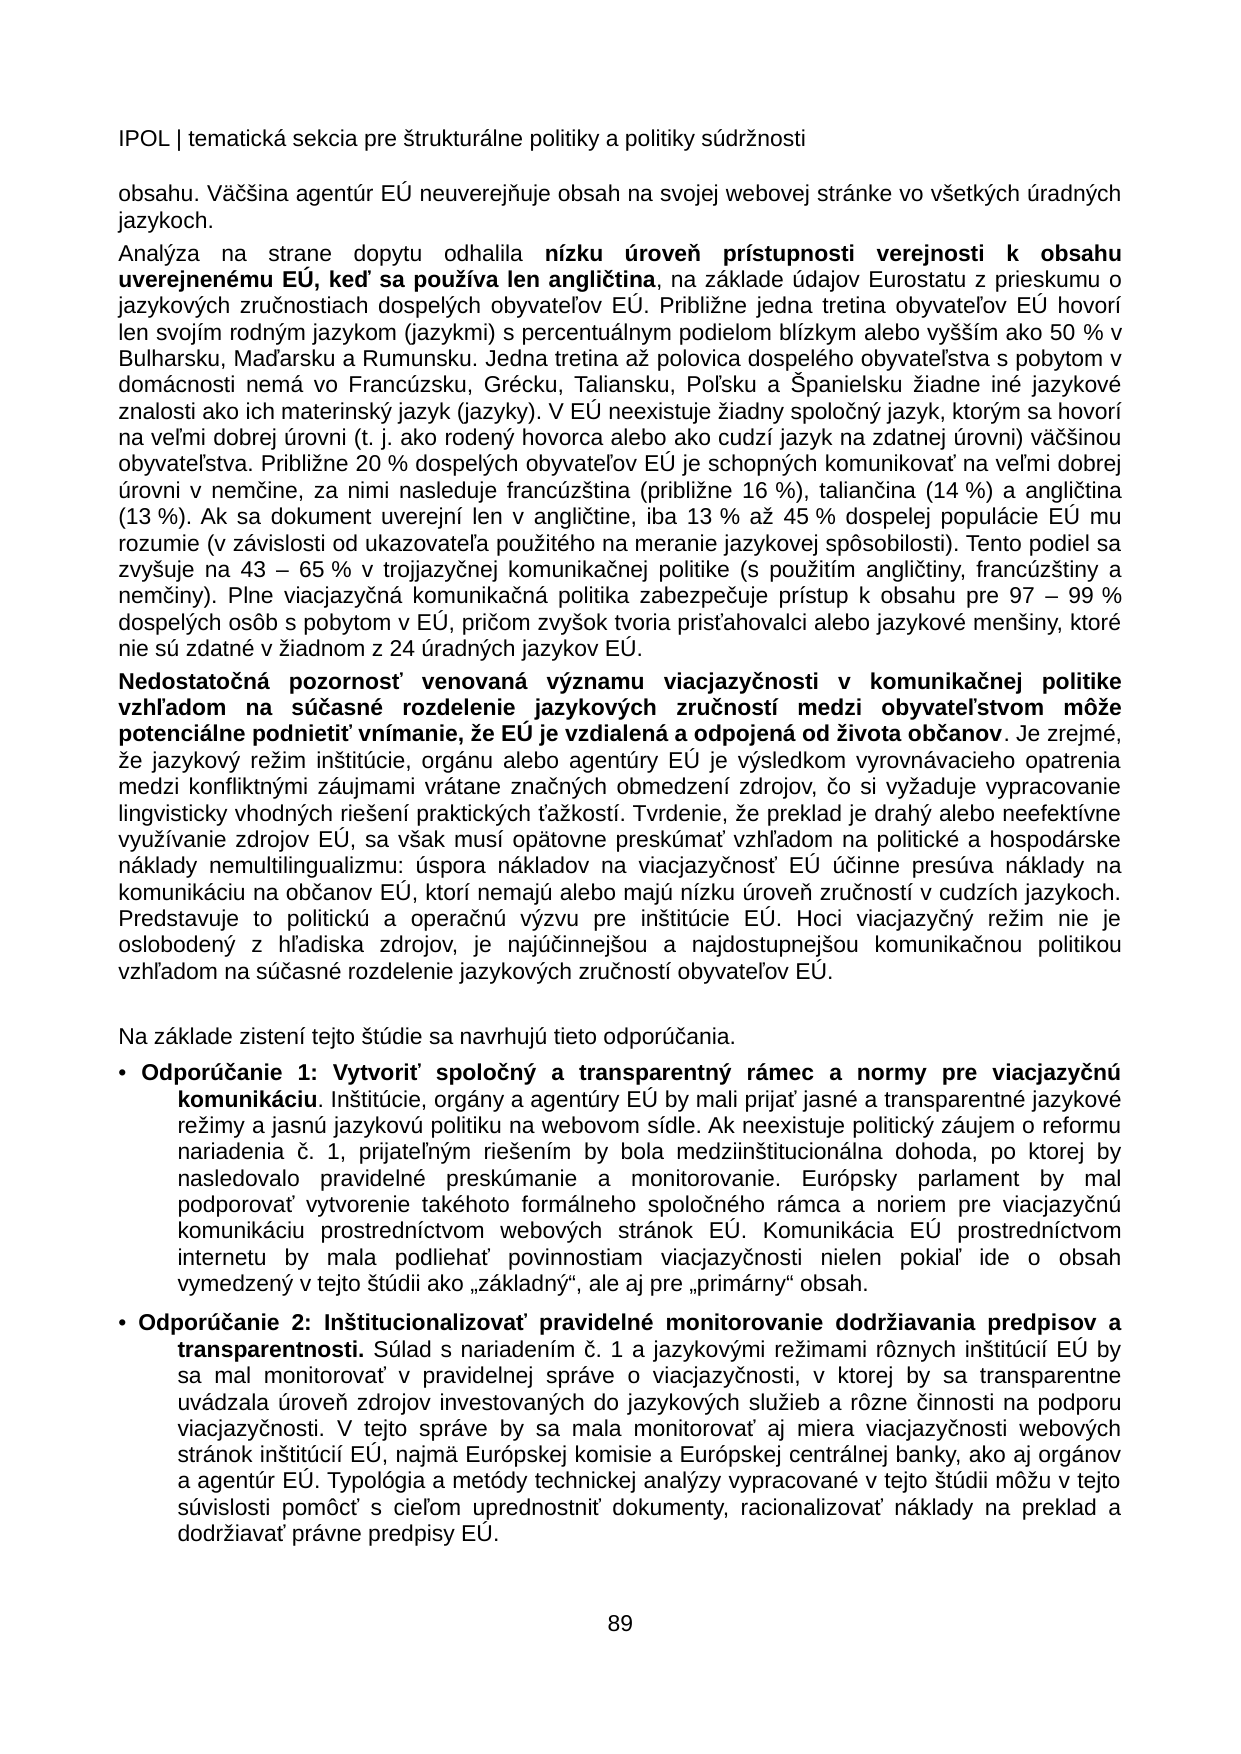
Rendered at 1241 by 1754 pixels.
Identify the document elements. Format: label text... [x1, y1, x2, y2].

text Analýza na strane dopytu odhalila nízku úroveň prístupnosti verejnosti k obsahu uverejnenému EÚ, keď sa používa len angličtina, na základe údajov Eurostatu z prieskumu o jazykových zručnostiach dospelých obyvateľov EÚ. Približne jedna tretina obyvateľov EÚ hovorí len svojím rodným jazykom (jazykmi) s percentuálnym podielom blízkym alebo vyšším ako 50 % v Bulharsku, Maďarsku a Rumunsku. Jedna tretina až polovica dospelého obyvateľstva s pobytom v domácnosti nemá vo Francúzsku, Grécku, Taliansku, Poľsku a Španielsku žiadne iné jazykové znalosti ako ich materinský jazyk (jazyky). V EÚ neexistuje žiadny spoločný jazyk, ktorým sa hovorí na veľmi dobrej úrovni (t. j. ako rodený hovorca alebo ako cudzí jazyk na zdatnej úrovni) väčšinou obyvateľstva. Približne 20 % dospelých obyvateľov EÚ je schopných komunikovať na veľmi dobrej úrovni v nemčine, za nimi nasleduje francúzština (približne 16 %), taliančina (14 %) a angličtina (13 %). Ak sa dokument uverejní len v angličtine, iba 13 % až 45 % dospelej populácie EÚ mu rozumie (v závislosti od ukazovateľa použitého na meranie jazykovej spôsobilosti). Tento podiel sa zvyšuje na 43 – 65 % v trojjazyčnej komunikačnej politike (s použitím angličtiny, francúzštiny a nemčiny). Plne viacjazyčná komunikačná politika zabezpečuje prístup k obsahu pre 97 – 99 % dospelých osôb s pobytom v EÚ, pričom zvyšok tvoria prisťahovalci alebo jazykové menšiny, ktoré nie sú zdatné v žiadnom z 24 úradných jazykov EÚ. [118, 239, 1122, 661]
text • Odporúčanie 2: Inštitucionalizovať pravidelné monitorovanie dodržiavania predpisov a transparentnosti. Súlad s nariadením č. 1 a jazykovými režimami rôznych inštitúcií EÚ by sa mal monitorovať v pravidelnej správe o viacjazyčnosti, v ktorej by sa transparentne uvádzala úroveň zdrojov investovaných do jazykových služieb a rôzne činnosti na podporu viacjazyčnosti. V tejto správe by sa mala monitorovať aj miera viacjazyčnosti webových stránok inštitúcií EÚ, najmä Európskej komisie a Európskej centrálnej banky, ako aj orgánov a agentúr EÚ. Typológia a metódy technickej analýzy vypracované v tejto štúdii môžu v tejto súvislosti pomôcť s cieľom uprednostniť dokumenty, racionalizovať náklady na preklad a dodržiavať právne predpisy EÚ. [118, 1309, 1122, 1547]
text Nedostatočná pozornosť venovaná významu viacjazyčnosti v komunikačnej politike vzhľadom na súčasné rozdelenie jazykových zručností medzi obyvateľstvom môže potenciálne podnietiť vnímanie, že EÚ je vzdialená a odpojená od života občanov. Je zrejmé, že jazykový režim inštitúcie, orgánu alebo agentúry EÚ je výsledkom vyrovnávacieho opatrenia medzi konfliktnými záujmami vrátane značných obmedzení zdrojov, čo si vyžaduje vypracovanie lingvisticky vhodných riešení praktických ťažkostí. Tvrdenie, že preklad je drahý alebo neefektívne využívanie zdrojov EÚ, sa však musí opätovne preskúmať vzhľadom na politické a hospodárske náklady nemultilingualizmu: úspora nákladov na viacjazyčnosť EÚ účinne presúva náklady na komunikáciu na občanov EÚ, ktorí nemajú alebo majú nízku úroveň zručností v cudzích jazykoch. Predstavuje to politickú a operačnú výzvu pre inštitúcie EÚ. Hoci viacjazyčný režim nie je oslobodený z hľadiska zdrojov, je najúčinnejšou a najdostupnejšou komunikačnou politikou vzhľadom na súčasné rozdelenie jazykových zručností obyvateľov EÚ. [118, 668, 1122, 984]
text • Odporúčanie 1: Vytvoriť spoločný a transparentný rámec a normy pre viacjazyčnú komunikáciu. Inštitúcie, orgány a agentúry EÚ by mali prijať jasné a transparentné jazykové režimy a jasnú jazykovú politiku na webovom sídle. Ak neexistuje politický záujem o reformu nariadenia č. 1, prijateľným riešením by bola medziinštitucionálna dohoda, po ktorej by nasledovalo pravidelné preskúmanie a monitorovanie. Európsky parlament by mal podporovať vytvorenie takéhoto formálneho spoločného rámca a noriem pre viacjazyčnú komunikáciu prostredníctvom webových stránok EÚ. Komunikácia EÚ prostredníctvom internetu by mala podliehať povinnostiam viacjazyčnosti nielen pokiaľ ide o obsah vymedzený v tejto štúdii ako „základný“, ale aj pre „primárny“ obsah. [118, 1059, 1122, 1296]
text Na základe zistení tejto štúdie sa navrhujú tieto odporúčania. [118, 1023, 1122, 1049]
text obsahu. Väčšina agentúr EÚ neuverejňuje obsah na svojej webovej stránke vo všetkých úradných jazykoch. [118, 180, 1122, 233]
